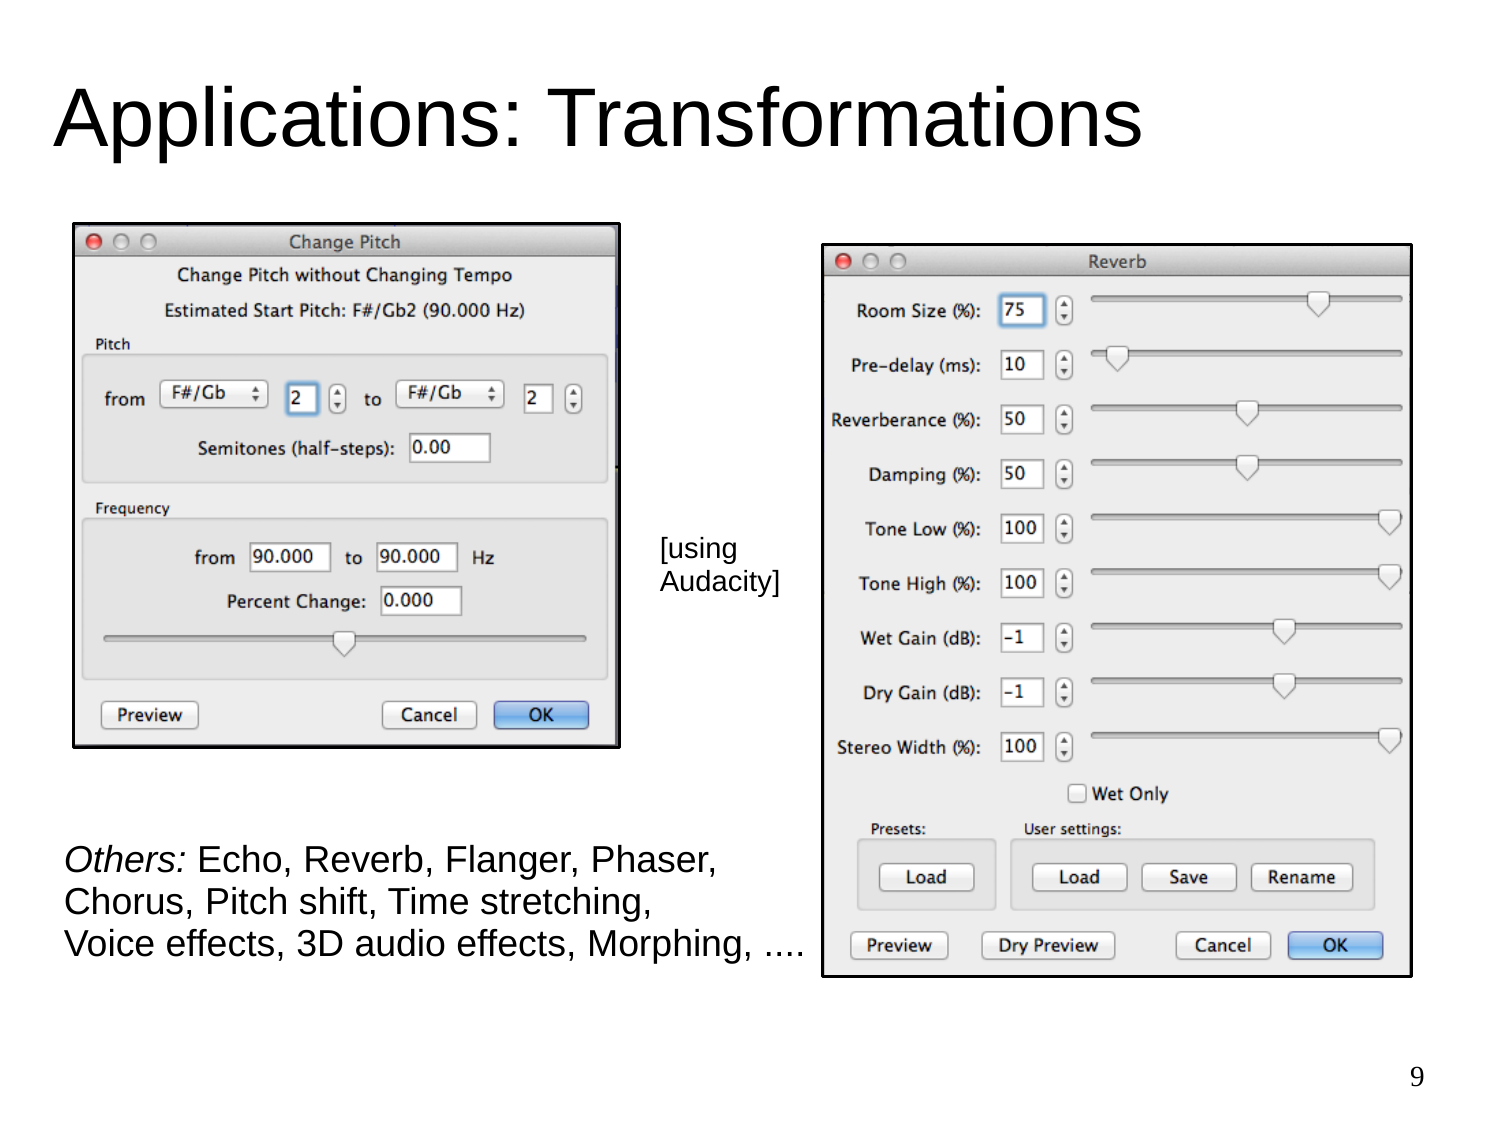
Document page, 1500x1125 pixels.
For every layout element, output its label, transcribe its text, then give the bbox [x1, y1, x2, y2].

picture [75, 224, 618, 746]
title Applications: Transformations [53, 19, 1403, 207]
picture [823, 245, 1411, 976]
text_box [using Audacity] [645, 525, 795, 606]
text_box Others: Echo, Reverb, Flanger, Phaser, Chorus, Pitch shift, Time stretching, Voice effects, 3D audio effects, Morphing, .... [49, 831, 822, 973]
